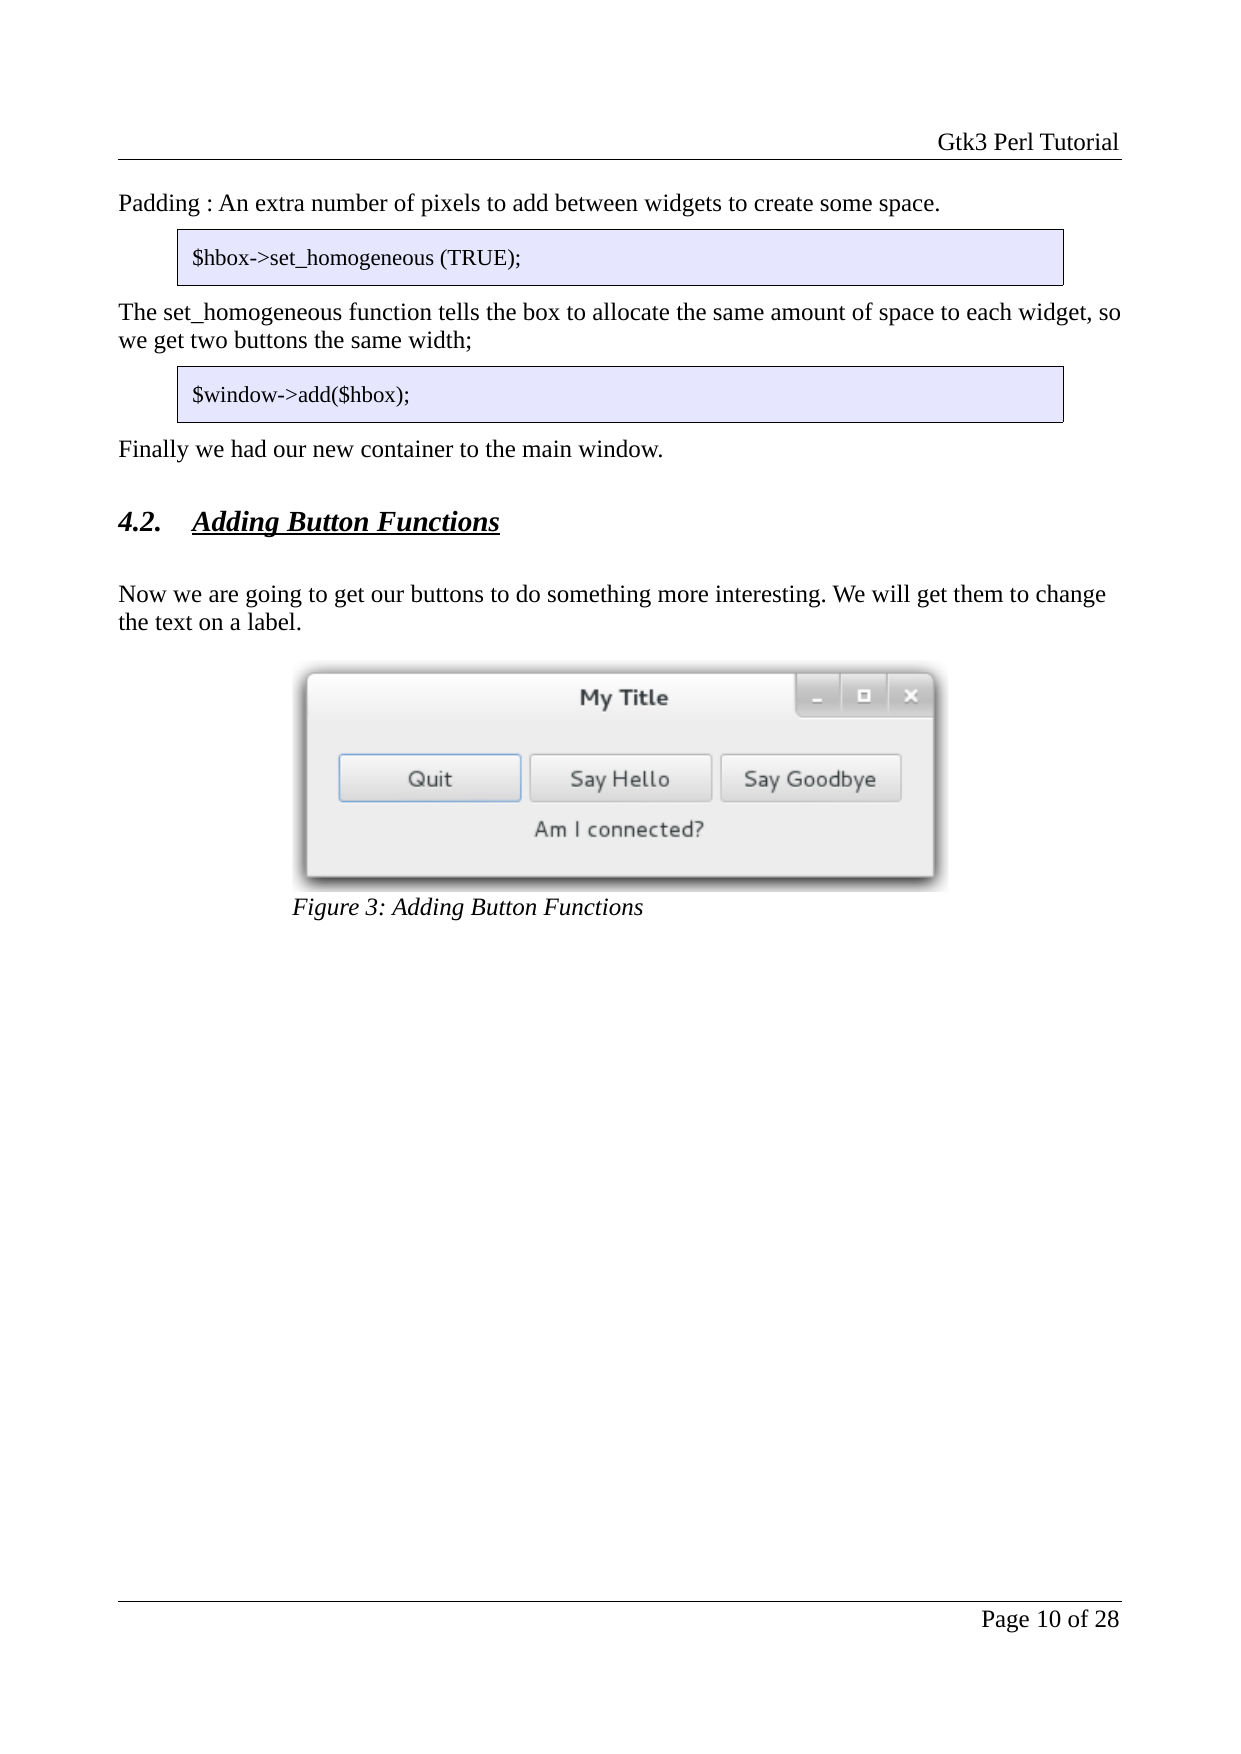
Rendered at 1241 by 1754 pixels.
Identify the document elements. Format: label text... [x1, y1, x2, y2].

text Finally we had our new container to the main window. [118, 434, 1122, 463]
text $hbox->set_homogeneous (TRUE); [178, 230, 1063, 285]
text The set_homogeneous function tells the box to allocate the same amount of space to each widget, so we get two buttons the same width; [118, 297, 1122, 354]
subtitle Adding button functions [118, 504, 1122, 537]
text Padding : An extra number of pixels to add between widgets to create some space. [118, 188, 1122, 217]
text $window->add($hbox); [178, 367, 1063, 422]
text Now we are going to get our buttons to do something more interesting. We will get them to change the text on a label. [118, 579, 1122, 636]
text Figure 3: Adding button functions [292, 892, 948, 921]
picture [292, 660, 949, 892]
